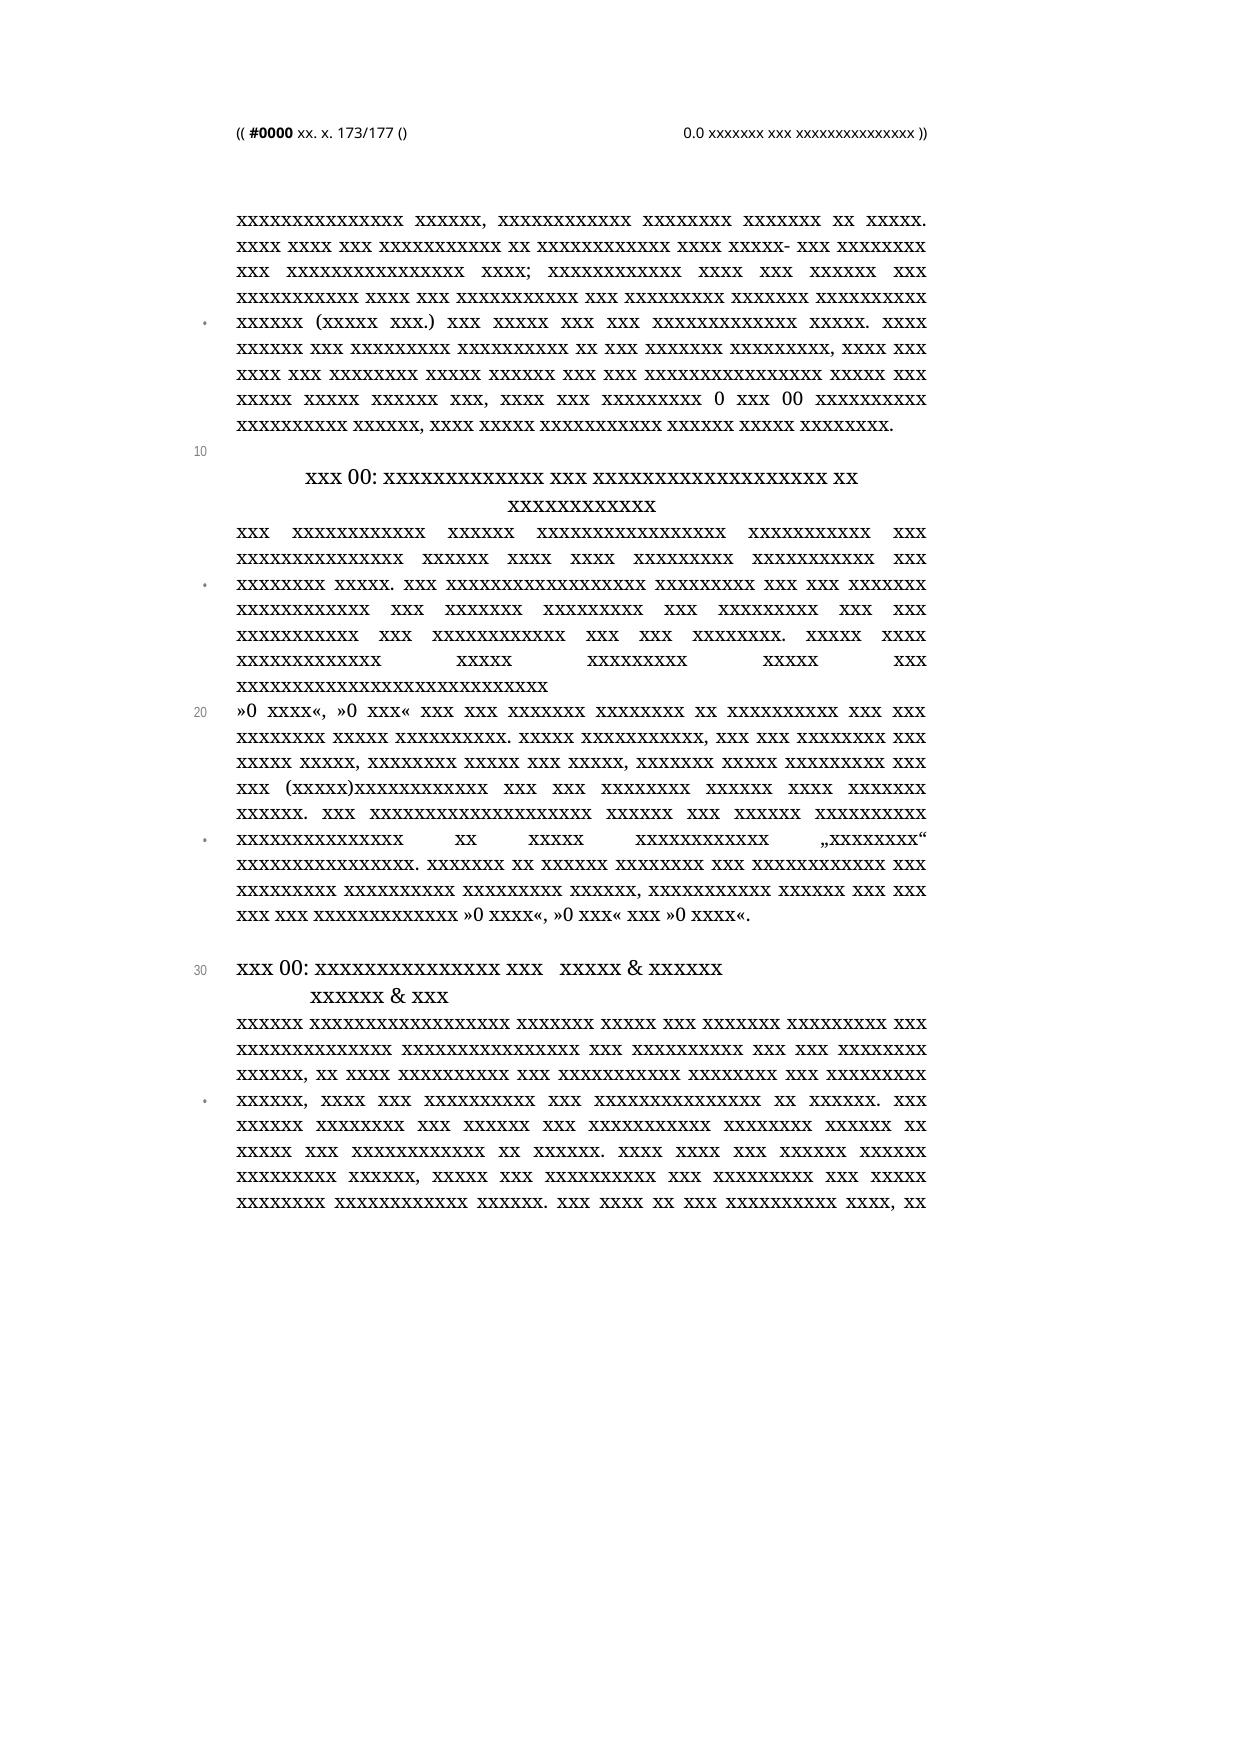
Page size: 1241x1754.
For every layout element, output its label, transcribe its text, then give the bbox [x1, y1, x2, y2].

text xxxxxxxxxxxxxxx xxxxxx, xxxxxxxxxxxx xxxxxxxx xxxxxxx xx xxxxx. xxxx xxxx xxx xxxxxxxxxxx xx xxxxxxxxxxxx xxxx xxxxx- xxx xxxxxxxx xxx xxxxxxxxxxxxxxxx xxxx; xxxxxxxxxxxx xxxx xxx xxxxxx xxx xxxxxxxxxxx xxxx xxx xxxxxxxxxxx xxx xxxxxxxxx xxxxxxx xxxxxxxxxx xxxxxx (xxxxx xxx.) xxx xxxxx xxx xxx xxxxxxxxxxxxx xxxxx. xxxx xxxxxx xxx xxxxxxxxx xxxxxxxxxx xx xxx xxxxxxx xxxxxxxxx, xxxx xxx xxxx xxx xxxxxxxx xxxxx xxxxxx xxx xxx xxxxxxxxxxxxxxxx xxxxx xxx xxxxx xxxxx xxxxxx xxx, xxxx xxx xxxxxxxxx 0 xxx 00 xxxxxxxxxx xxxxxxxxxx xxxxxx, xxxx xxxxx xxxxxxxxxxx xxxxxx xxxxx xxxxxxxx. [236, 207, 927, 436]
text xxx 00: xxxxxxxxxxxxx xxx xxxxxxxxxxxxxxxxxxx xx xxxxxxxxxxxx [236, 462, 927, 519]
text xxx xxxxxxxxxxxx xxxxxx xxxxxxxxxxxxxxxxx xxxxxxxxxxx xxx xxxxxxxxxxxxxxx xxxxxx xxxx xxxx xxxxxxxxx xxxxxxxxxxx xxx xxxxxxxx xxxxx. xxx xxxxxxxxxxxxxxxxxx xxxxxxxxx xxx xxx xxxxxxx xxxxxxxxxxxx xxx xxxxxxx xxxxxxxxx xxx xxxxxxxxx xxx xxx xxxxxxxxxxx xxx xxxxxxxxxxxx xxx xxx xxxxxxxx. xxxxx xxxx xxxxxxxxxxxxx xxxxx xxxxxxxxx xxxxx xxx xxxxxxxxxxxxxxxxxxxxxxxxxxxx »0 xxxx«, »0 xxx« xxx xxx xxxxxxx xxxxxxxx xx xxxxxxxxxx xxx xxx xxxxxxxx xxxxx xxxxxxxxxx. xxxxx xxxxxxxxxxx, xxx xxx xxxxxxxx xxx xxxxx xxxxx, xxxxxxxx xxxxx xxx xxxxx, xxxxxxx xxxxx xxxxxxxxx xxx xxx (xxxxx)xxxxxxxxxxxx xxx xxx xxxxxxxx xxxxxx xxxx xxxxxxx xxxxxx. xxx xxxxxxxxxxxxxxxxxxxx xxxxxx xxx xxxxxx xxxxxxxxxx xxxxxxxxxxxxxxx xx xxxxx xxxxxxxxxxxx „xxxxxxxx“ xxxxxxxxxxxxxxxx. xxxxxxx xx xxxxxx xxxxxxxx xxx xxxxxxxxxxxx xxx xxxxxxxxx xxxxxxxxxx xxxxxxxxx xxxxxx, xxxxxxxxxxx xxxxxx xxx xxx xxx xxx xxxxxxxxxxxxx »0 xxxx«, »0 xxx« xxx »0 xxxx«. [236, 519, 927, 927]
text xxxxxx xxxxxxxxxxxxxxxxxx xxxxxxx xxxxx xxx xxxxxxx xxxxxxxxx xxx xxxxxxxxxxxxxx xxxxxxxxxxxxxxxx xxx xxxxxxxxxx xxx xxx xxxxxxxx xxxxxx, xx xxxx xxxxxxxxxx xxx xxxxxxxxxxx xxxxxxxx xxx xxxxxxxxx xxxxxx, xxxx xxx xxxxxxxxxx xxx xxxxxxxxxxxxxxx xx xxxxxx. xxx xxxxxx xxxxxxxx xxx xxxxxx xxx xxxxxxxxxxx xxxxxxxx xxxxxx xx xxxxx xxx xxxxxxxxxxxx xx xxxxxx. xxxx xxxx xxx xxxxxx xxxxxx xxxxxxxxx xxxxxx, xxxxx xxx xxxxxxxxxx xxx xxxxxxxxx xxx xxxxx xxxxxxxx xxxxxxxxxxxx xxxxxx. xxx xxxx xx xxx xxxxxxxxxx xxxx, xx [236, 1009, 927, 1214]
text xxx 00: xxxxxxxxxxxxxxx xxx xxxxx & xxxxxx xxxxxx & xxx [236, 953, 927, 1009]
